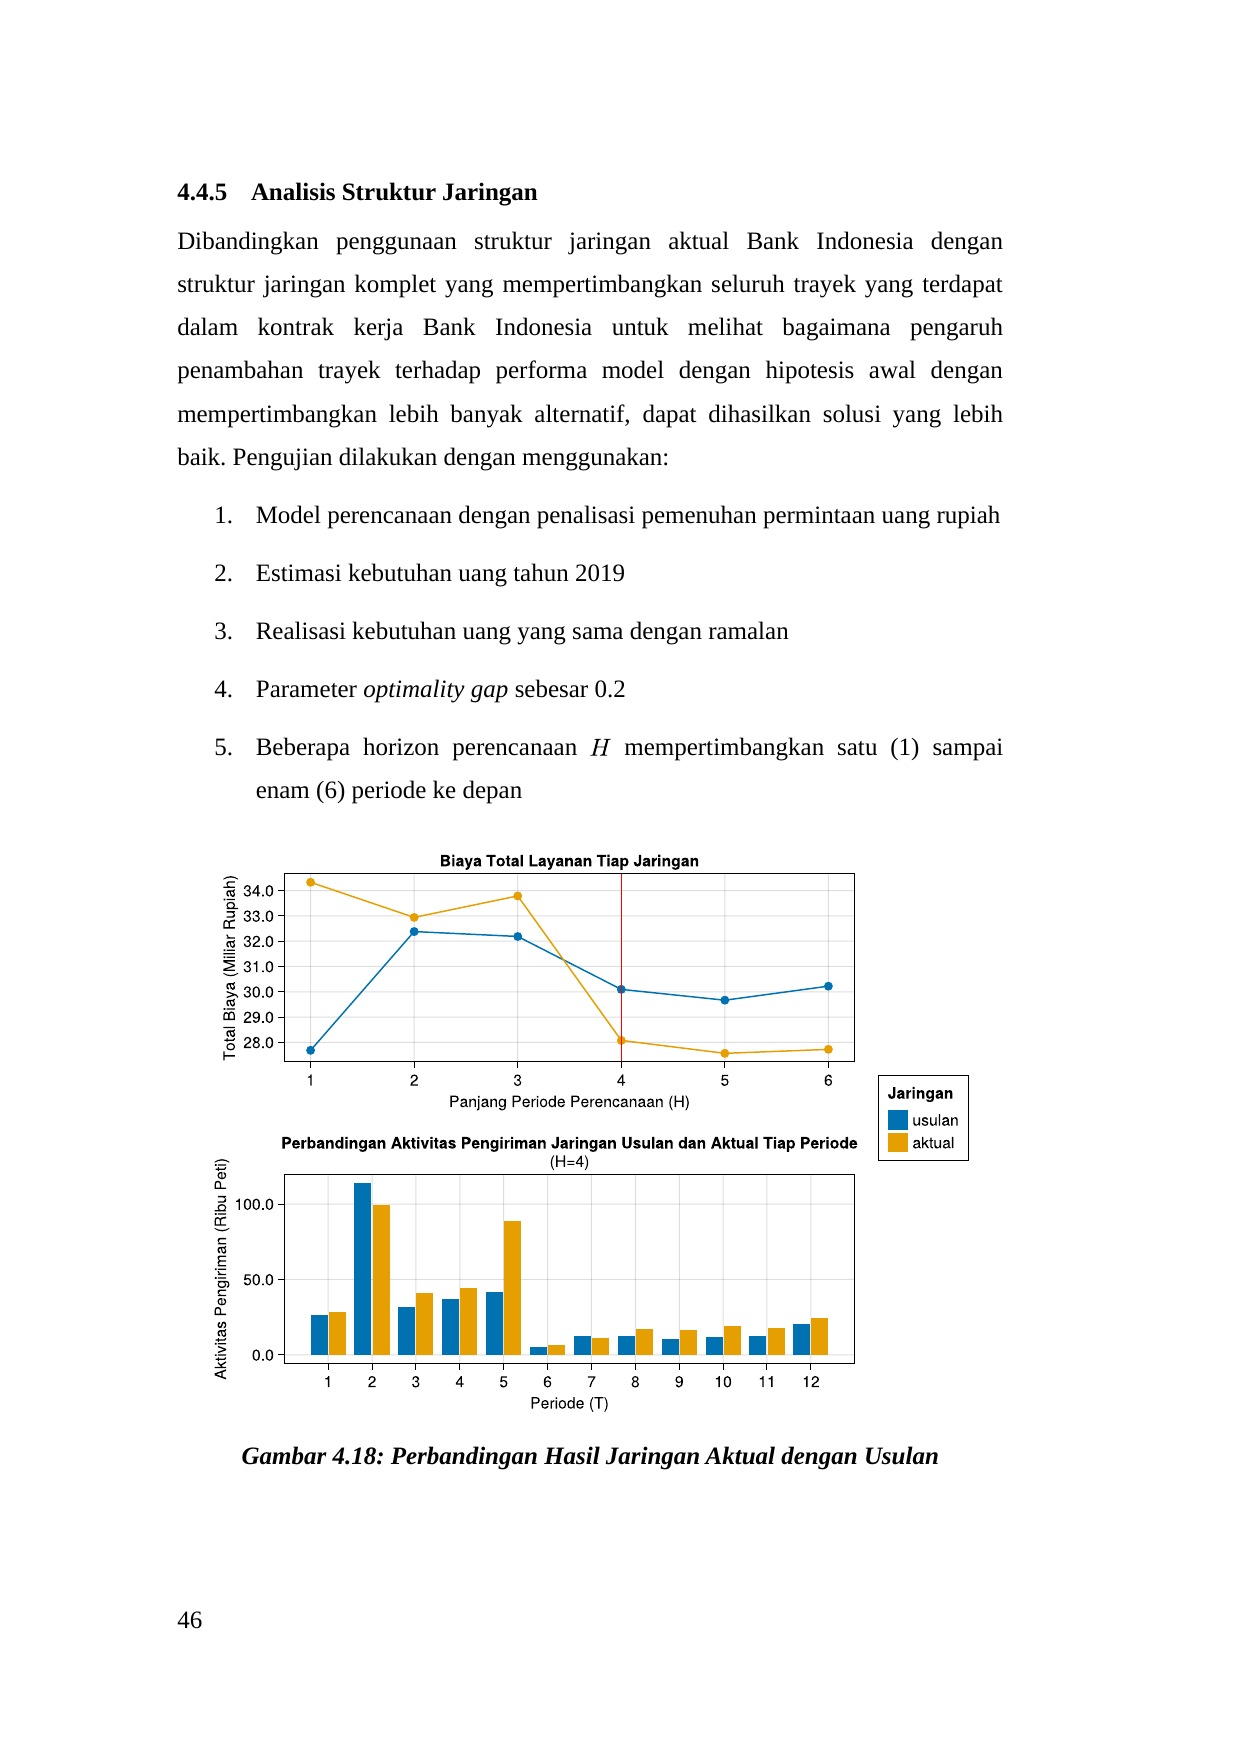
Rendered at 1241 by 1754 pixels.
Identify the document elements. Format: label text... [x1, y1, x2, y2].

list Model perencanaan dengan penalisasi pemenuhan permintaan uang rupiah [214, 500, 1003, 529]
text Dibandingkan penggunaan struktur jaringan aktual Bank Indonesia dengan struktur jaringan komplet yang mempertimbangkan seluruh trayek yang terdapat dalam kontrak kerja Bank Indonesia untuk melihat bagaimana pengaruh penambahan trayek terhadap performa model dengan hipotesis awal dengan mempertimbangkan lebih banyak alternatif, dapat dihasilkan solusi yang lebih baik. Pengujian dilakukan dengan menggunakan: [177, 226, 1003, 471]
list Realisasi kebutuhan uang yang sama dengan ramalan [214, 616, 1003, 645]
list Parameter optimality gap sebesar 0.2 [214, 674, 1003, 703]
list Gambar 4.18: Perbandingan Hasil Jaringan Aktual dengan Usulan [196, 1427, 985, 1470]
list Estimasi kebutuhan uang tahun 2019 [214, 558, 1003, 587]
list [196, 822, 985, 835]
subtitle Analisis Struktur Jaringan [177, 177, 1003, 206]
list Beberapa horizon perencanaan mempertimbangkan satu (1) sampai enam (6) periode ke depan [214, 732, 1003, 804]
